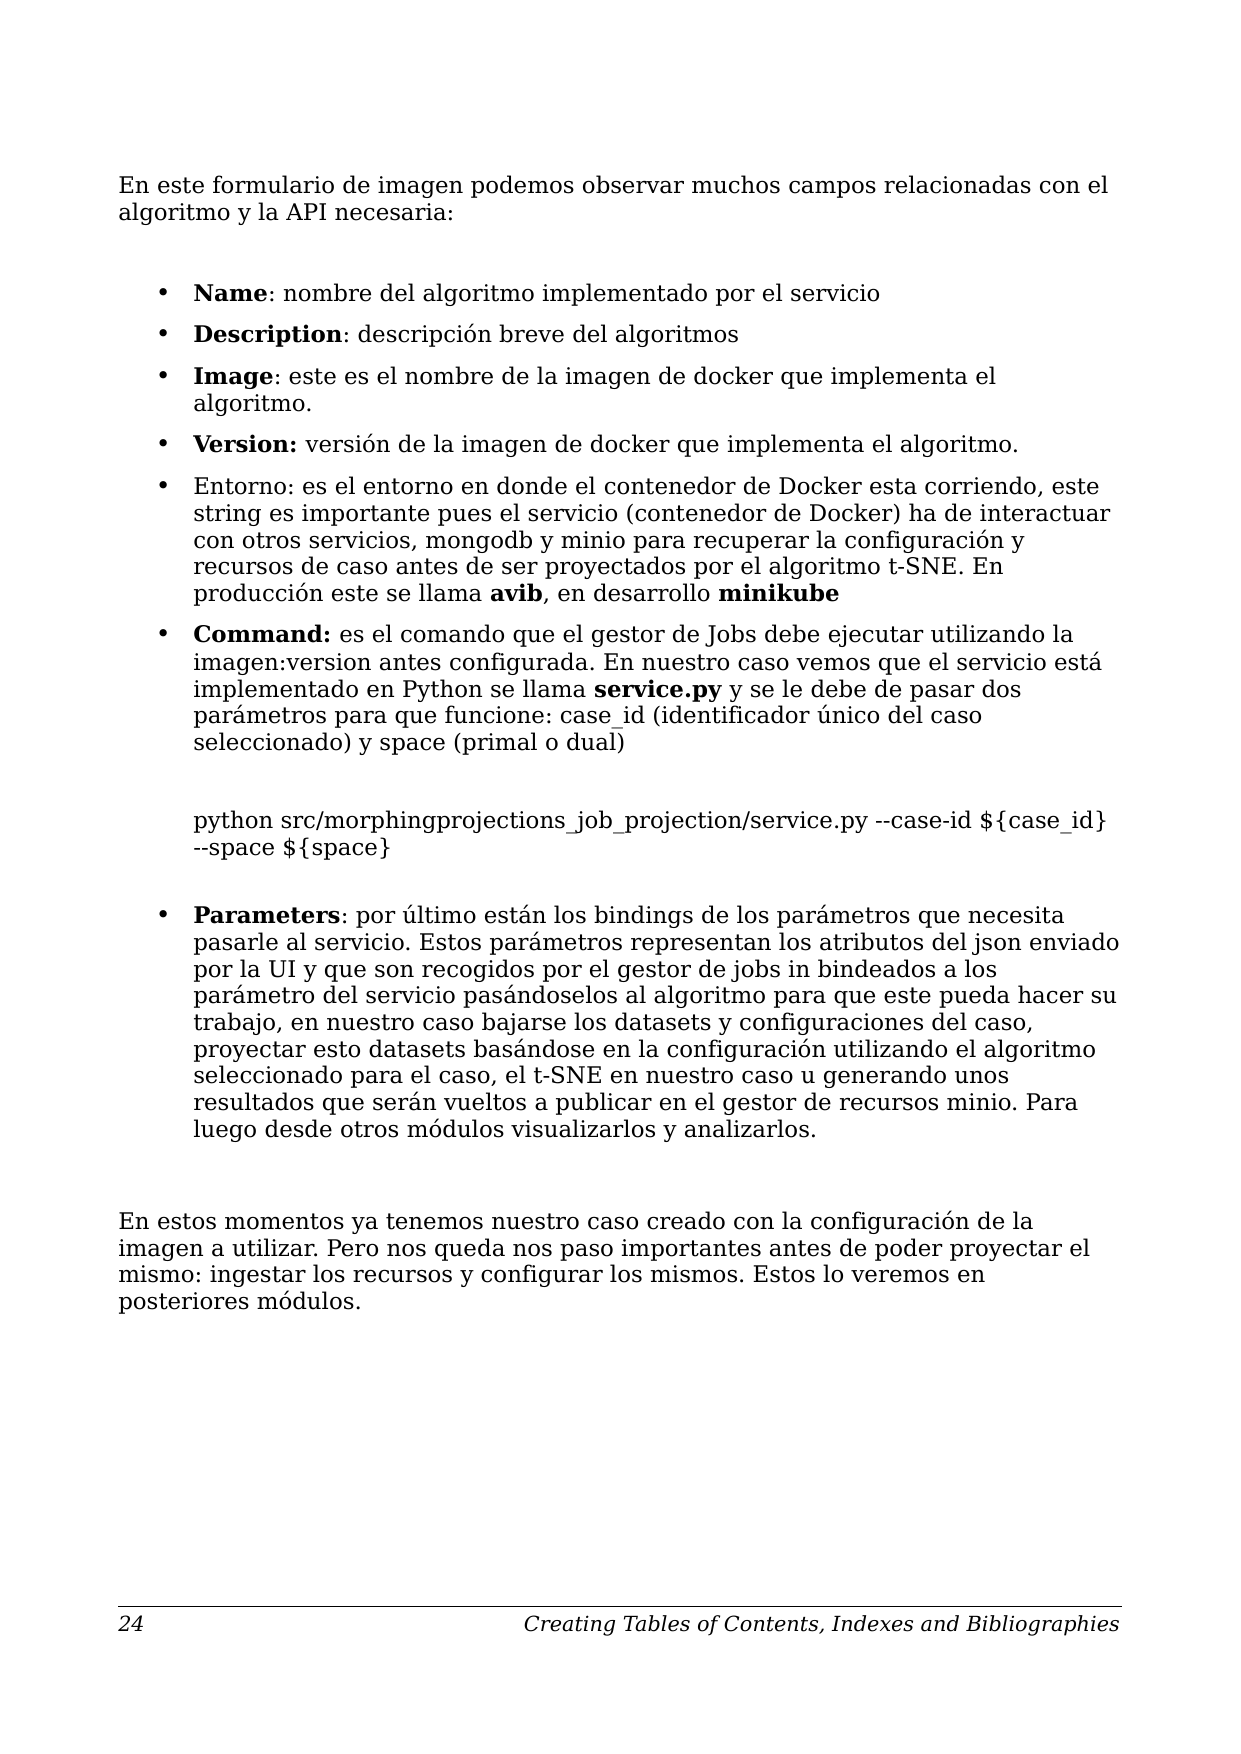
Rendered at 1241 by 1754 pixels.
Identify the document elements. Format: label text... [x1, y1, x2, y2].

text En este formulario de imagen podemos observar muchos campos relacionadas con el algoritmo y la API necesaria: [118, 173, 1122, 226]
list Description: descripción breve del algoritmos [156, 319, 1122, 348]
list Command: es el comando que el gestor de Jobs debe ejecutar utilizando la imagen:version antes configurada. En nuestro caso vemos que el servicio está implementado en Python se llama service.py y se le debe de pasar dos parámetros para que funcione: case_id (identificador único del caso seleccionado) y space (primal o dual) [156, 620, 1122, 756]
text En estos momentos ya tenemos nuestro caso creado con la configuración de la imagen a utilizar. Pero nos queda nos paso importantes antes de poder proyectar el mismo: ingestar los recursos y configurar los mismos. Estos lo veremos en posteriores módulos. [118, 1208, 1122, 1342]
list Image: este es el nombre de la imagen de docker que implementa el algoritmo. [156, 361, 1122, 417]
list Version: versión de la imagen de docker que implementa el algoritmo. [156, 429, 1122, 458]
list Parameters: por último están los bindings de los parámetros que necesita pasarle al servicio. Estos parámetros representan los atributos del json enviado por la UI y que son recogidos por el gestor de jobs in bindeados a los parámetro del servicio pasándoselos al algoritmo para que este pueda hacer su trabajo, en nuestro caso bajarse los datasets y configuraciones del caso, proyectar esto datasets basándose en la configuración utilizando el algoritmo seleccionado para el caso, el t-SNE en nuestro caso u generando unos resultados que serán vueltos a publicar en el gestor de recursos minio. Para luego desde otros módulos visualizarlos y analizarlos. [156, 900, 1122, 1196]
list Entorno: es el entorno en donde el contenedor de Docker esta corriendo, este string es importante pues el servicio (contenedor de Docker) ha de interactuar con otros servicios, mongodb y minio para recuperar la configuración y recursos de caso antes de ser proyectados por el algoritmo t-SNE. En producción este se llama avib, en desarrollo minikube [156, 471, 1122, 607]
list python src/morphingprojections_job_projection/service.py --case-id ${case_id} --space ${space} [156, 807, 1122, 887]
list Name: nombre del algoritmo implementado por el servicio [156, 278, 1122, 307]
